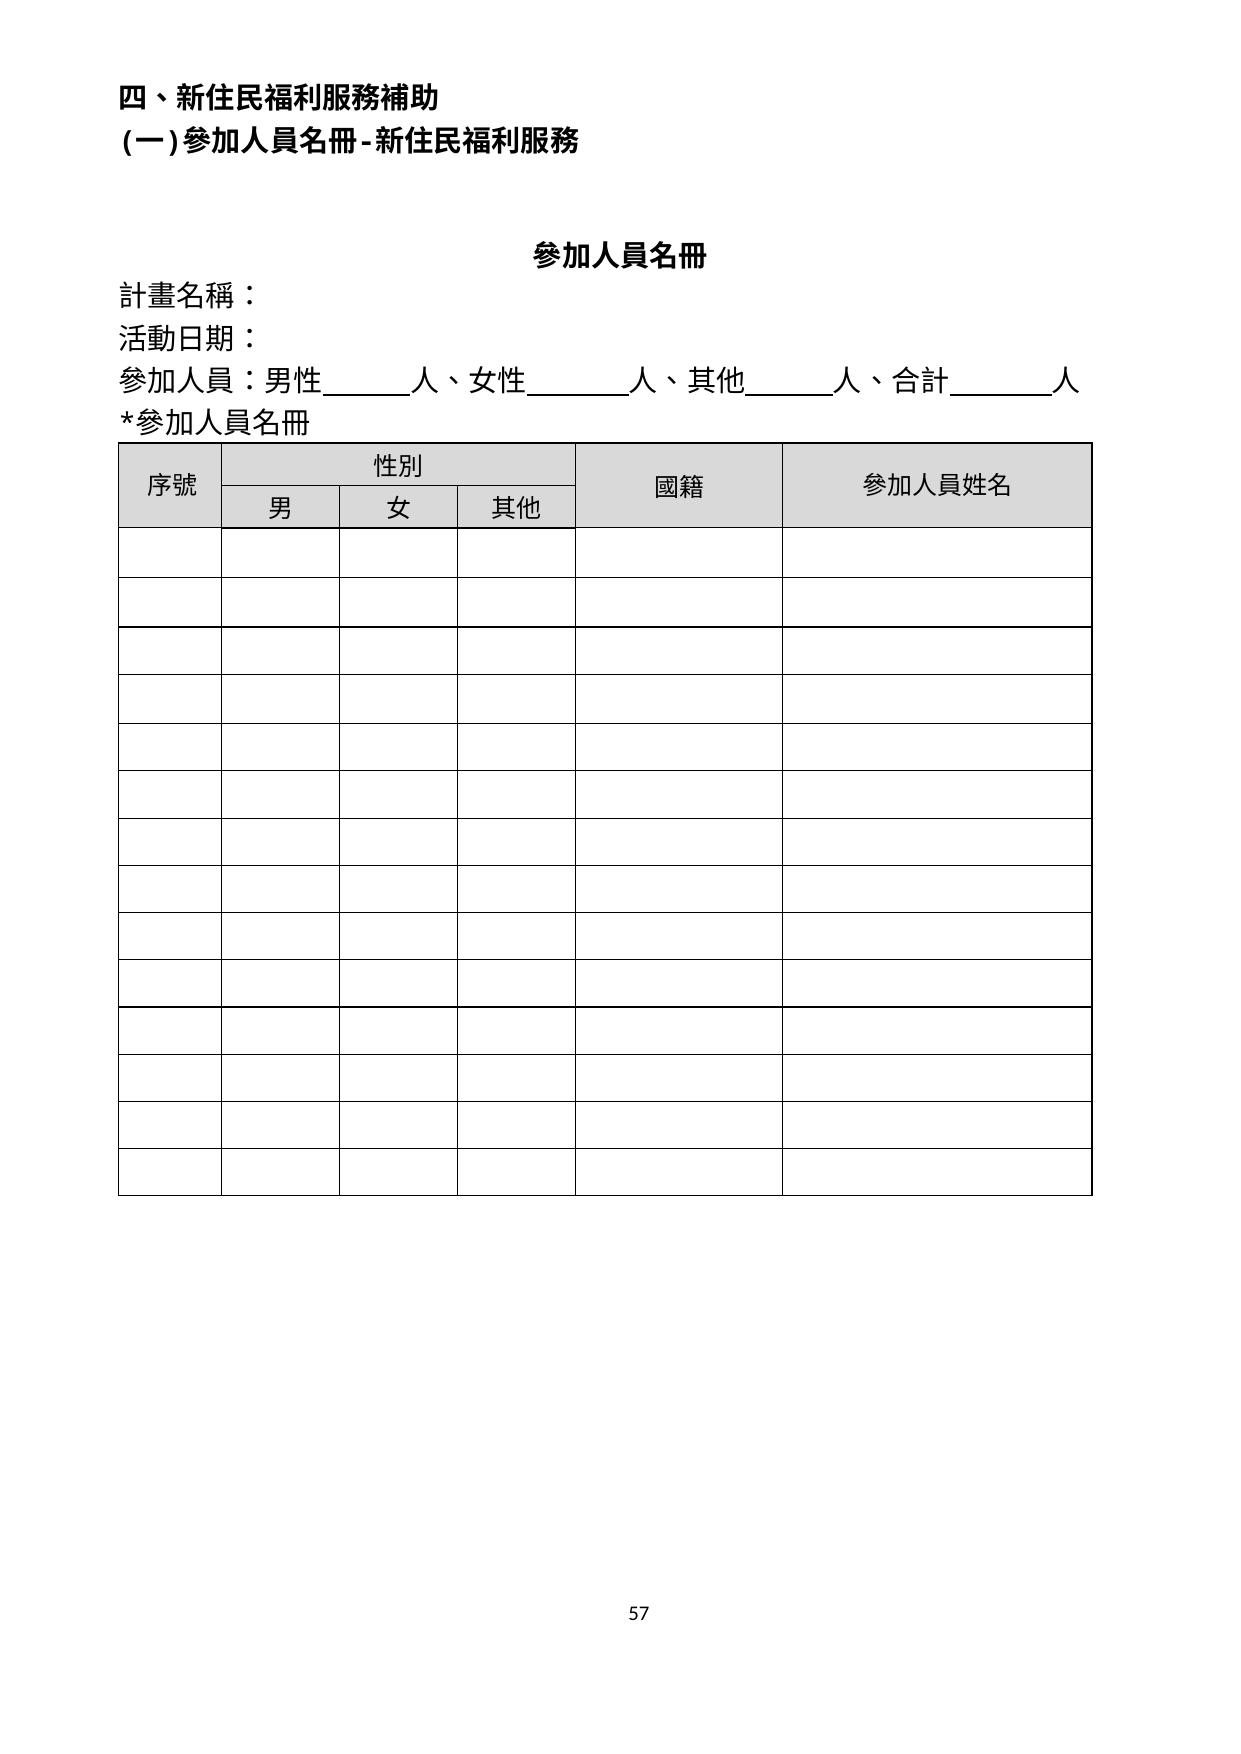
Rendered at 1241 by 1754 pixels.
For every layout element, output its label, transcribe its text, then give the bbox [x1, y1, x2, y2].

table_cell [576, 628, 782, 674]
table_cell [576, 960, 782, 1006]
text 參加人員名冊 [118, 239, 1122, 273]
table_cell [783, 819, 1091, 865]
table_cell [458, 913, 575, 959]
table_cell [222, 1055, 339, 1101]
table_cell [340, 866, 457, 912]
table_cell [783, 675, 1091, 723]
subtitle 四、新住民福利服務補助 [118, 75, 1122, 117]
table_cell [340, 819, 457, 865]
table_cell [458, 866, 575, 912]
table_cell [576, 913, 782, 959]
table_cell [458, 529, 575, 577]
table_cell [119, 1149, 221, 1195]
table_cell [340, 960, 457, 1006]
table_cell [222, 1102, 339, 1148]
table_cell [783, 913, 1091, 959]
table_cell [119, 578, 221, 626]
table_cell [222, 724, 339, 770]
table_cell [340, 1102, 457, 1148]
table_cell [783, 528, 1091, 577]
table_cell [119, 724, 221, 770]
table_cell [119, 528, 221, 577]
table_header 序號 [119, 444, 221, 527]
table_cell [576, 1102, 782, 1148]
table_header 國籍 [576, 444, 782, 527]
text 參加人員：男性 人、女性 人、其他 人、合計 人 [118, 358, 1122, 400]
table_cell [119, 913, 221, 959]
table_cell [576, 1149, 782, 1195]
table_cell [340, 675, 457, 723]
table_cell [576, 578, 782, 626]
table_cell [783, 724, 1091, 770]
table_cell [340, 529, 457, 577]
table_cell [340, 724, 457, 770]
table_cell [576, 771, 782, 818]
table_cell [458, 1149, 575, 1195]
table_cell [119, 866, 221, 912]
table_cell [458, 628, 575, 674]
table_cell [222, 866, 339, 912]
table_cell [576, 1055, 782, 1101]
table_cell [576, 866, 782, 912]
table_cell [458, 1008, 575, 1053]
table_header 參加人員姓名 [783, 444, 1091, 527]
table_cell [783, 1008, 1091, 1053]
table_cell [783, 628, 1091, 674]
table_cell [222, 1149, 339, 1195]
table_cell [119, 1008, 221, 1053]
table_cell [222, 1008, 339, 1053]
table_cell [783, 960, 1091, 1006]
subtitle (一)參加人員名冊-新住民福利服務 [118, 117, 1122, 160]
table_cell [222, 578, 339, 626]
table_cell [458, 771, 575, 818]
table_cell [119, 819, 221, 865]
text 活動日期： [118, 315, 1122, 358]
table_cell [222, 960, 339, 1006]
table_cell 其他 [458, 486, 575, 527]
table_cell [340, 1008, 457, 1053]
table_cell [119, 960, 221, 1006]
table_cell [340, 1055, 457, 1101]
table_cell [576, 1008, 782, 1053]
table_cell [783, 1055, 1091, 1101]
table_cell [222, 529, 339, 577]
table_cell [576, 528, 782, 577]
table_cell [458, 1102, 575, 1148]
table_cell [119, 628, 221, 674]
table_cell [222, 628, 339, 674]
table_cell [340, 913, 457, 959]
table_cell [119, 1102, 221, 1148]
table_header 性別 [222, 444, 575, 485]
text 計畫名稱： [118, 273, 1122, 315]
table_cell [340, 1149, 457, 1195]
table_cell [222, 819, 339, 865]
table_cell [119, 1055, 221, 1101]
table_cell [458, 675, 575, 723]
text *參加人員名冊 [118, 400, 1122, 442]
table_cell [222, 771, 339, 818]
table_cell [119, 771, 221, 818]
table_cell [458, 724, 575, 770]
table_cell [783, 578, 1091, 626]
table_cell [576, 724, 782, 770]
table_cell [783, 866, 1091, 912]
table_cell [576, 819, 782, 865]
table_cell 女 [340, 486, 457, 527]
table_cell [576, 675, 782, 723]
table_cell [458, 1055, 575, 1101]
table_cell [340, 578, 457, 626]
table_cell [458, 819, 575, 865]
table_cell [783, 1102, 1091, 1148]
table_cell [458, 960, 575, 1006]
table_cell 男 [222, 486, 339, 527]
table_cell [119, 675, 221, 723]
table_cell [340, 628, 457, 674]
table_cell [340, 771, 457, 818]
table_cell [222, 913, 339, 959]
table_cell [783, 771, 1091, 818]
table_cell [783, 1149, 1091, 1195]
table_cell [458, 578, 575, 626]
table_cell [222, 675, 339, 723]
